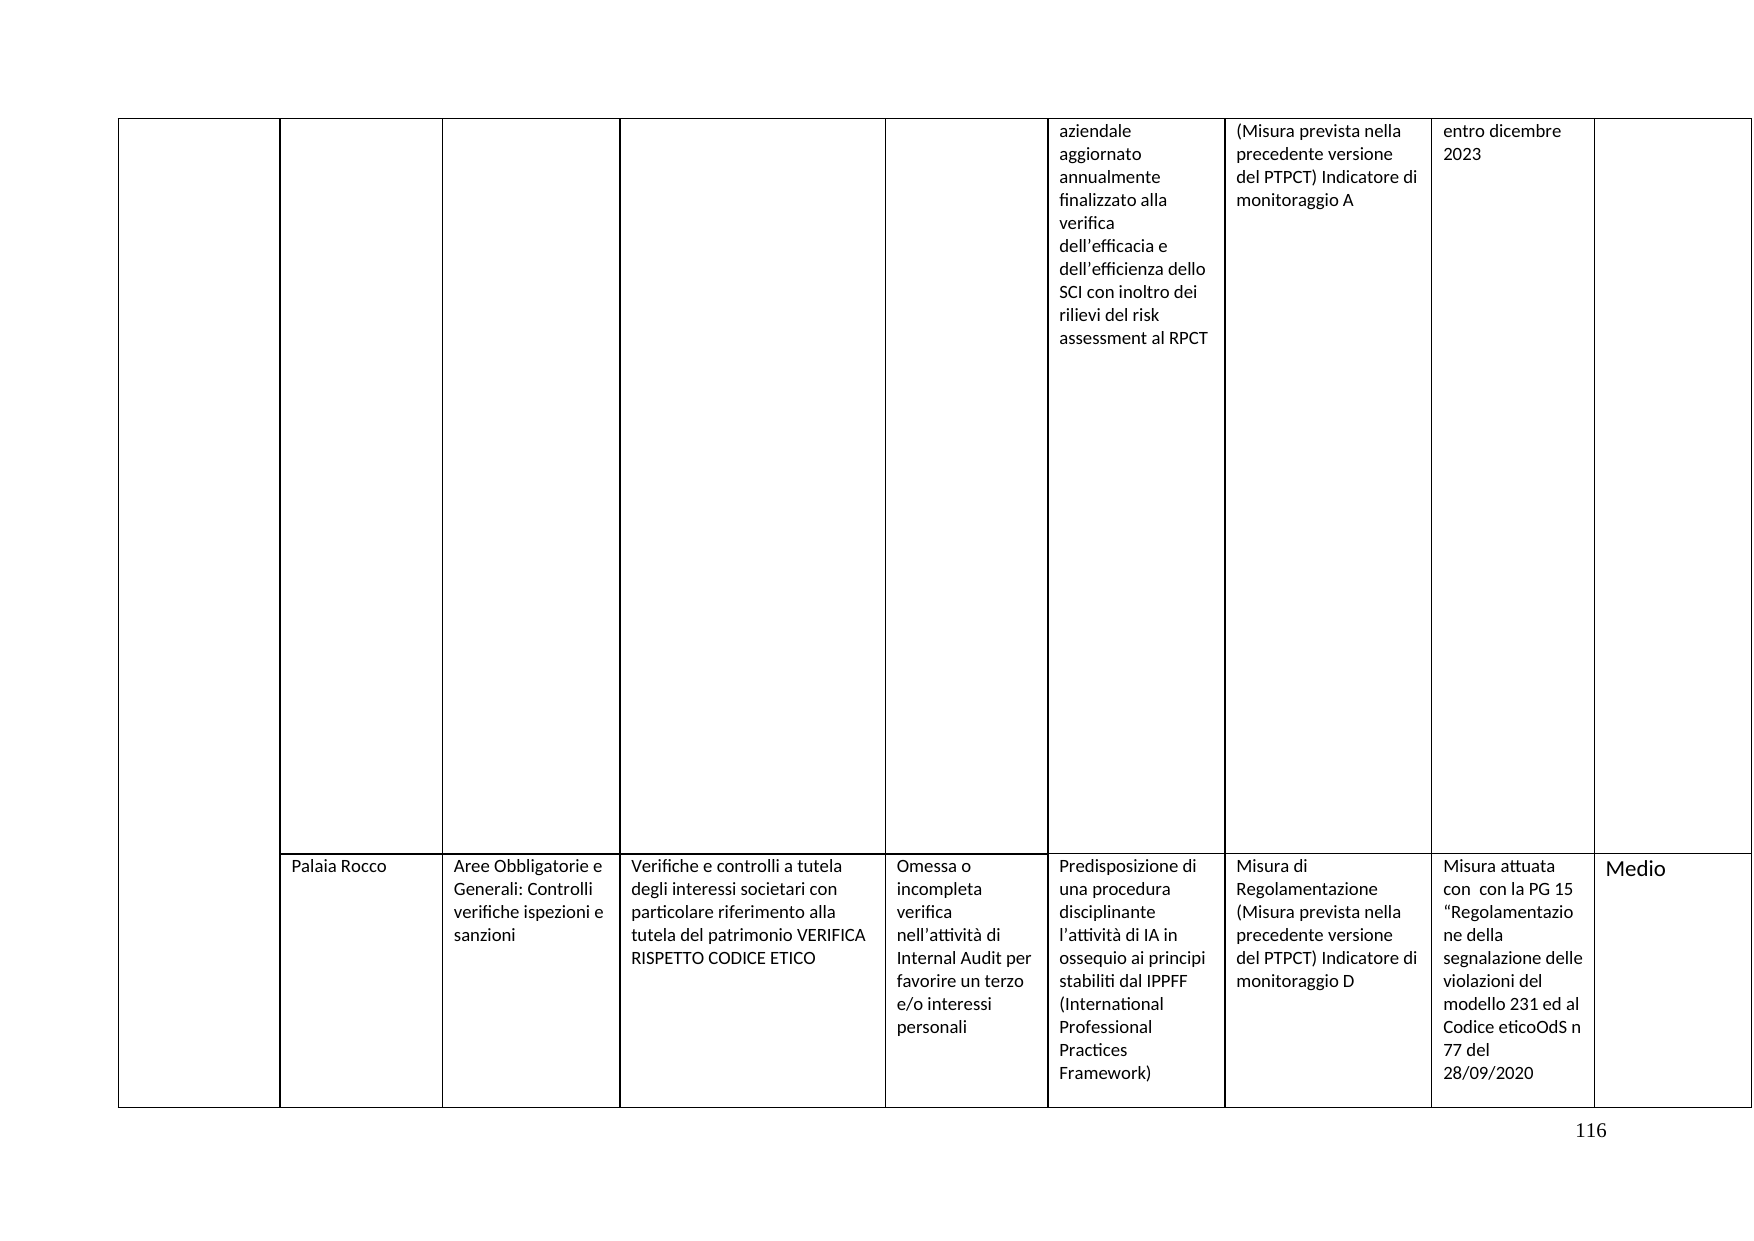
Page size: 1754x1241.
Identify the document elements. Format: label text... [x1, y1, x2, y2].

table_cell aziendale aggiornato annualmente finalizzato alla verifica dell’efficacia e dell’efficienza dello SCI con inoltro dei rilievi del risk assessment al RPCT [1049, 119, 1224, 853]
table_cell Misura attuata con con la PG 15 “Regolamentazione della segnalazione delle violazioni del modello 231 ed al Codice eticoOdS n 77 del 28/09/2020 [1432, 854, 1594, 1107]
table_cell entro dicembre 2023 [1432, 119, 1594, 853]
table_cell Palaia Rocco [281, 855, 442, 1107]
table_cell [119, 119, 279, 1107]
table_cell [443, 119, 619, 853]
table_cell [886, 119, 1047, 853]
table_cell Aree Obbligatorie e Generali: Controlli verifiche ispezioni e sanzioni [443, 855, 619, 1107]
table_cell [1595, 119, 1751, 853]
table_cell Verifiche e controlli a tutela degli interessi societari con particolare riferimento alla tutela del patrimonio VERIFICA RISPETTO CODICE ETICO [621, 855, 885, 1107]
table_cell (Misura prevista nella precedente versione del PTPCT) Indicatore di monitoraggio A [1226, 119, 1431, 853]
table_cell Predisposizione di una procedura disciplinante l’attività di IA in ossequio ai principi stabiliti dal IPPFF (International Professional Practices Framework) [1049, 854, 1224, 1107]
table_cell [281, 119, 442, 853]
table_cell Misura di Regolamentazione (Misura prevista nella precedente versione del PTPCT) Indicatore di monitoraggio D [1226, 854, 1431, 1107]
table_cell [621, 119, 885, 853]
table_cell Medio [1595, 854, 1751, 1107]
table_cell Omessa o incompleta verifica nell’attività di Internal Audit per favorire un terzo e/o interessi personali [886, 855, 1047, 1107]
